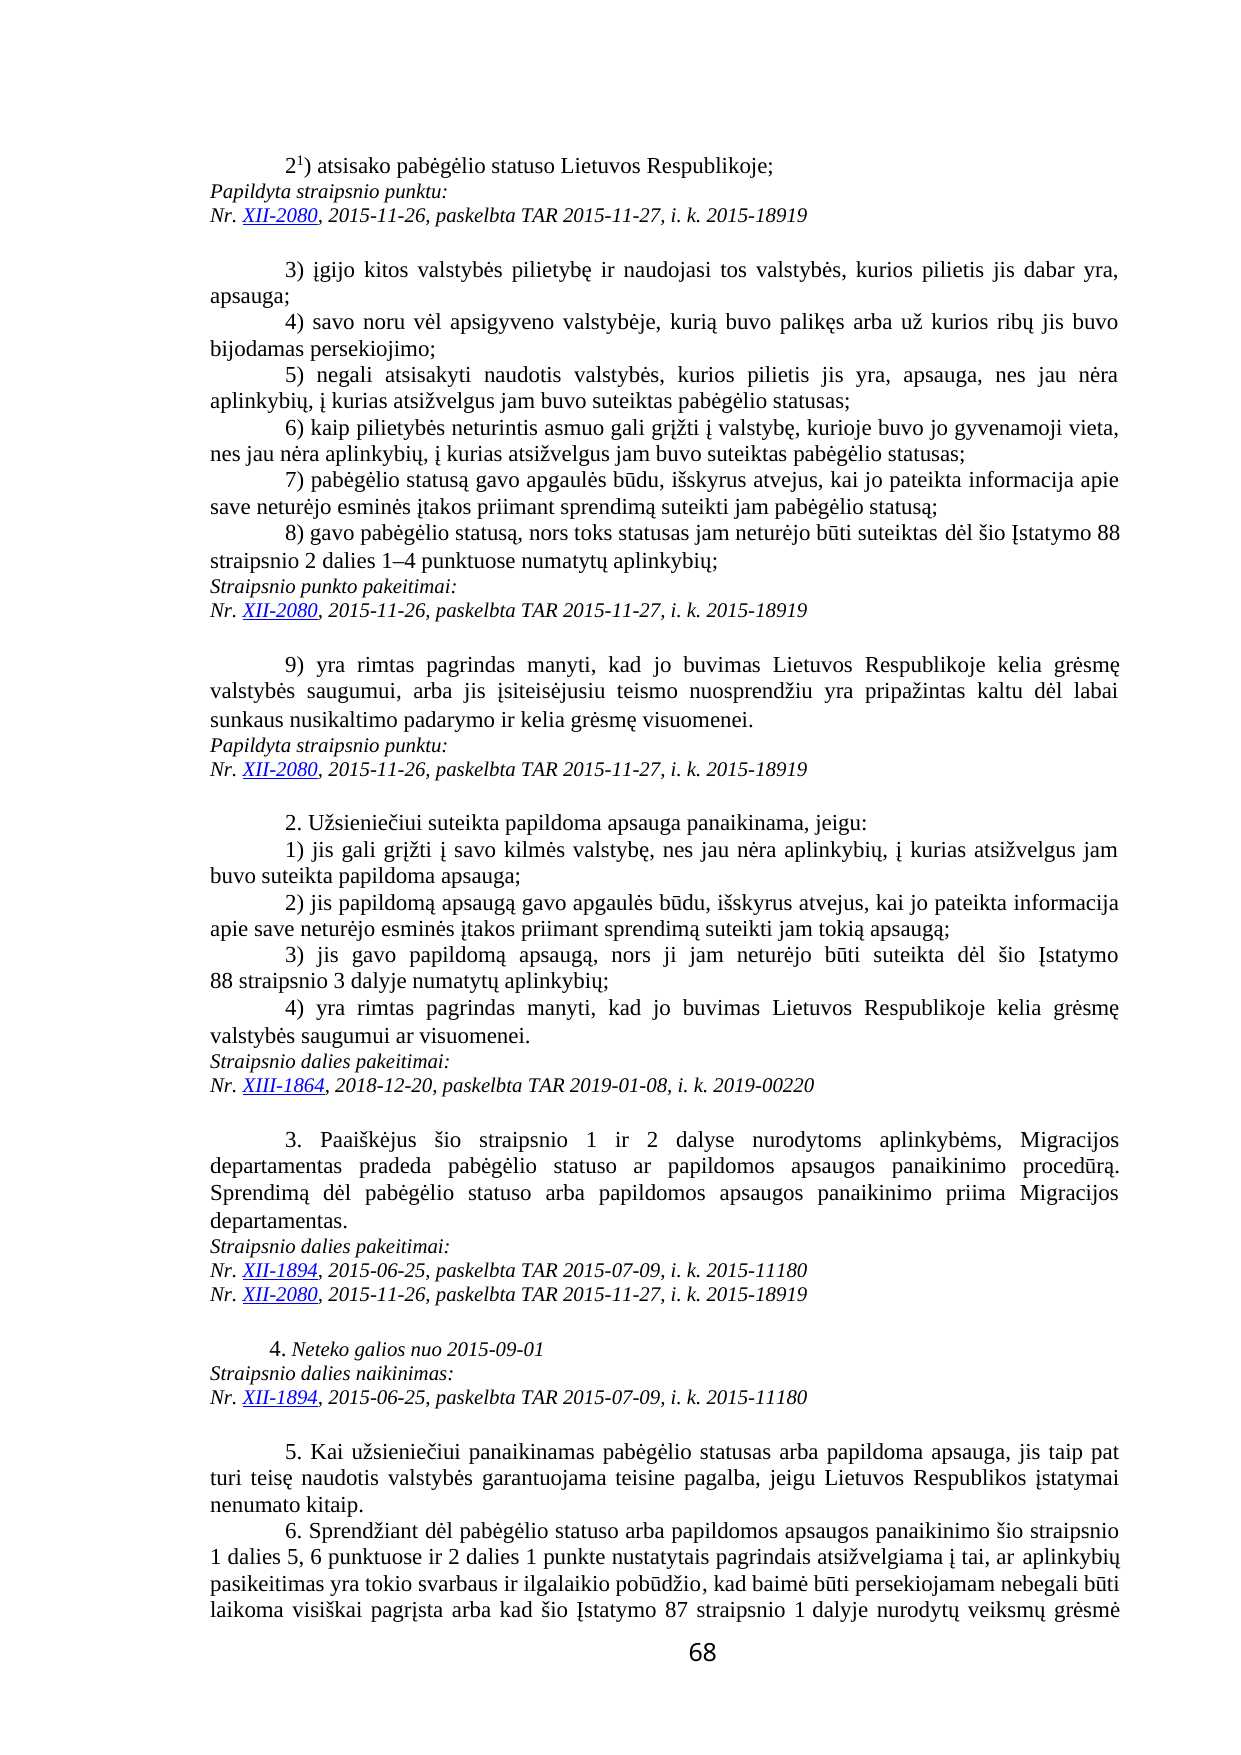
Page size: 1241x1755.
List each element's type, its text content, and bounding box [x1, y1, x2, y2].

text 6) kaip pilietybės neturintis asmuo gali grįžti į valstybę, kurioje buvo jo gyvenamoji vieta, nes jau nėra aplinkybių, į kurias atsižvelgus jam buvo suteiktas pabėgėlio statusas; [210, 414, 1120, 466]
text 4) savo noru vėl apsigyveno valstybėje, kurią buvo palikęs arba už kurios ribų jis buvo bijodamas persekiojimo; [210, 308, 1120, 361]
text Nr. XII-2080, 2015-11-26, paskelbta TAR 2015-11-27, i. k. 2015-18919 [210, 203, 1120, 227]
text Nr. XII-1894, 2015-06-25, paskelbta TAR 2015-07-09, i. k. 2015-11180 [210, 1385, 1120, 1409]
text Straipsnio dalies naikinimas: [210, 1361, 1120, 1385]
text 6. Sprendžiant dėl pabėgėlio statuso arba papildomos apsaugos panaikinimo šio straipsnio 1 dalies 5, 6 punktuose ir 2 dalies 1 punkte nustatytais pagrindais atsižvelgiama į tai, ar aplinkybių pasikeitimas yra tokio svarbaus ir ilgalaikio pobūdžio, kad baimė būti persekiojamam nebegali būti laikoma visiškai pagrįsta arba kad šio Įstatymo 87 straipsnio 1 dalyje nurodytų veiksmų grėsmė [210, 1517, 1120, 1622]
text 5) negali atsisakyti naudotis valstybės, kurios pilietis jis yra, apsauga, nes jau nėra aplinkybių, į kurias atsižvelgus jam buvo suteiktas pabėgėlio statusas; [210, 361, 1120, 414]
text 2. Užsieniečiui suteikta papildoma apsauga panaikinama, jeigu: [210, 809, 1120, 836]
text 3) įgijo kitos valstybės pilietybę ir naudojasi tos valstybės, kurios pilietis jis dabar yra, apsauga; [210, 256, 1120, 308]
text Nr. XII-1894, 2015-06-25, paskelbta TAR 2015-07-09, i. k. 2015-11180 [210, 1258, 1120, 1282]
text Nr. XII-2080, 2015-11-26, paskelbta TAR 2015-11-27, i. k. 2015-18919 [210, 757, 1120, 781]
text Straipsnio dalies pakeitimai: [210, 1049, 1120, 1073]
text Papildyta straipsnio punktu: [210, 179, 1120, 203]
text 1) jis gali grįžti į savo kilmės valstybę, nes jau nėra aplinkybių, į kurias atsižvelgus jam buvo suteikta papildoma apsauga; [210, 836, 1120, 888]
text 21) atsisako pabėgėlio statuso Lietuvos Respublikoje; [210, 150, 1120, 179]
text Nr. XIII-1864, 2018-12-20, paskelbta TAR 2019-01-08, i. k. 2019-00220 [210, 1073, 1120, 1097]
text Papildyta straipsnio punktu: [210, 733, 1120, 757]
text Straipsnio punkto pakeitimai: [210, 574, 1120, 598]
text 5. Kai užsieniečiui panaikinamas pabėgėlio statusas arba papildoma apsauga, jis taip pat turi teisę naudotis valstybės garantuojama teisine pagalba, jeigu Lietuvos Respublikos įstatymai nenumato kitaip. [210, 1438, 1120, 1517]
text 3) jis gavo papildomą apsaugą, nors ji jam neturėjo būti suteikta dėl šio Įstatymo 88 straipsnio 3 dalyje numatytų aplinkybių; [210, 941, 1120, 994]
text Nr. XII-2080, 2015-11-26, paskelbta TAR 2015-11-27, i. k. 2015-18919 [210, 598, 1120, 622]
text 8) gavo pabėgėlio statusą, nors toks statusas jam neturėjo būti suteiktas dėl šio Įstatymo 88 straipsnio 2 dalies 1–4 punktuose numatytų aplinkybių; [210, 519, 1120, 574]
text 3. Paaiškėjus šio straipsnio 1 ir 2 dalyse nurodytoms aplinkybėms, Migracijos departamentas pradeda pabėgėlio statuso ar papildomos apsaugos panaikinimo procedūrą. Sprendimą dėl pabėgėlio statuso arba papildomos apsaugos panaikinimo priima Migracijos departamentas. [210, 1126, 1120, 1234]
text Straipsnio dalies pakeitimai: [210, 1234, 1120, 1258]
text 9) yra rimtas pagrindas manyti, kad jo buvimas Lietuvos Respublikoje kelia grėsmę valstybės saugumui, arba jis įsiteisėjusiu teismo nuosprendžiu yra pripažintas kaltu dėl labai sunkaus nusikaltimo padarymo ir kelia grėsmę visuomenei. [210, 651, 1120, 733]
text Nr. XII-2080, 2015-11-26, paskelbta TAR 2015-11-27, i. k. 2015-18919 [210, 1282, 1120, 1306]
text 2) jis papildomą apsaugą gavo apgaulės būdu, išskyrus atvejus, kai jo pateikta informacija apie save neturėjo esminės įtakos priimant sprendimą suteikti jam tokią apsaugą; [210, 888, 1120, 941]
text 7) pabėgėlio statusą gavo apgaulės būdu, išskyrus atvejus, kai jo pateikta informacija apie save neturėjo esminės įtakos priimant sprendimą suteikti jam pabėgėlio statusą; [210, 466, 1120, 519]
text 4. Neteko galios nuo 2015-09-01 [210, 1335, 1120, 1361]
text 4) yra rimtas pagrindas manyti, kad jo buvimas Lietuvos Respublikoje kelia grėsmę valstybės saugumui ar visuomenei. [210, 994, 1120, 1049]
